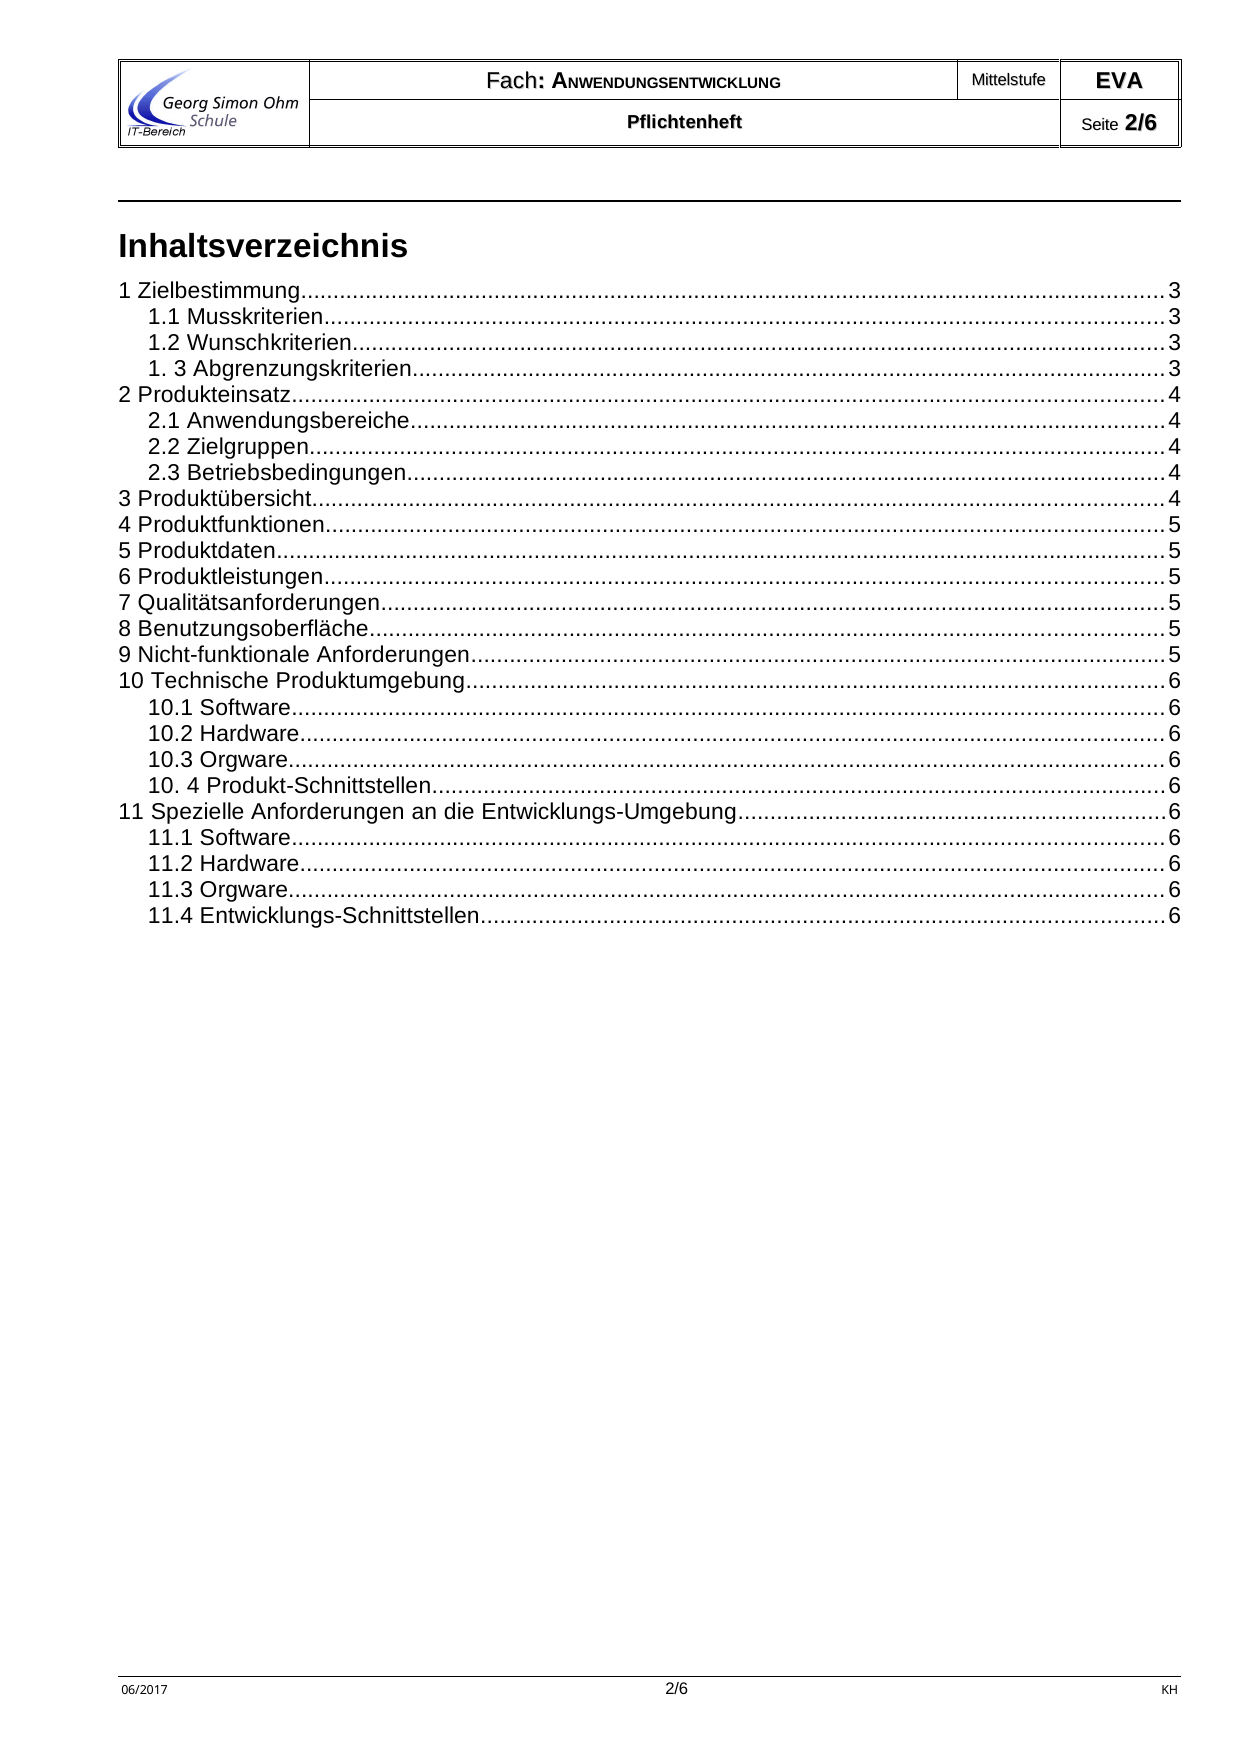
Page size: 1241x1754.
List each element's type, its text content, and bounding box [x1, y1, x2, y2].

text 2.3 Betriebsbedingungen 4 [148, 459, 1181, 486]
text 1.2 Wunschkriterien 3 [148, 329, 1181, 355]
text 8 Benutzungsoberfläche 5 [118, 616, 1181, 642]
text 1. 3 Abgrenzungskriterien 3 [148, 355, 1181, 381]
text 2.2 Zielgruppen 4 [148, 433, 1181, 459]
text 11 Spezielle Anforderungen an die Entwicklungs-Umgebung 6 [118, 798, 1181, 824]
text 10.1 Software 6 [148, 694, 1181, 720]
text 7 Qualitätsanforderungen 5 [118, 590, 1181, 616]
text 9 Nicht-funktionale Anforderungen 5 [118, 642, 1181, 668]
text 3 Produktübersicht 4 [118, 486, 1181, 512]
text 1.1 Musskriterien 3 [148, 303, 1181, 329]
text 10 Technische Produktumgebung 6 [118, 668, 1181, 694]
text 10.3 Orgware 6 [148, 746, 1181, 772]
text 11.2 Hardware 6 [148, 850, 1181, 876]
text 10. 4 Produkt-Schnittstellen 6 [148, 772, 1181, 798]
text 2.1 Anwendungsbereiche 4 [148, 407, 1181, 433]
text 11.3 Orgware 6 [148, 876, 1181, 902]
text 11.1 Software 6 [148, 824, 1181, 850]
text 2 Produkteinsatz 4 [118, 381, 1181, 407]
text 1 Zielbestimmung 3 [118, 277, 1181, 303]
picture [126, 67, 304, 140]
text 11.4 Entwicklungs-Schnittstellen 6 [148, 902, 1181, 928]
text 5 Produktdaten 5 [118, 538, 1181, 564]
text 10.2 Hardware 6 [148, 720, 1181, 746]
subtitle Inhaltsverzeichnis [118, 227, 1181, 265]
text 6 Produktleistungen 5 [118, 564, 1181, 590]
text 4 Produktfunktionen 5 [118, 512, 1181, 538]
